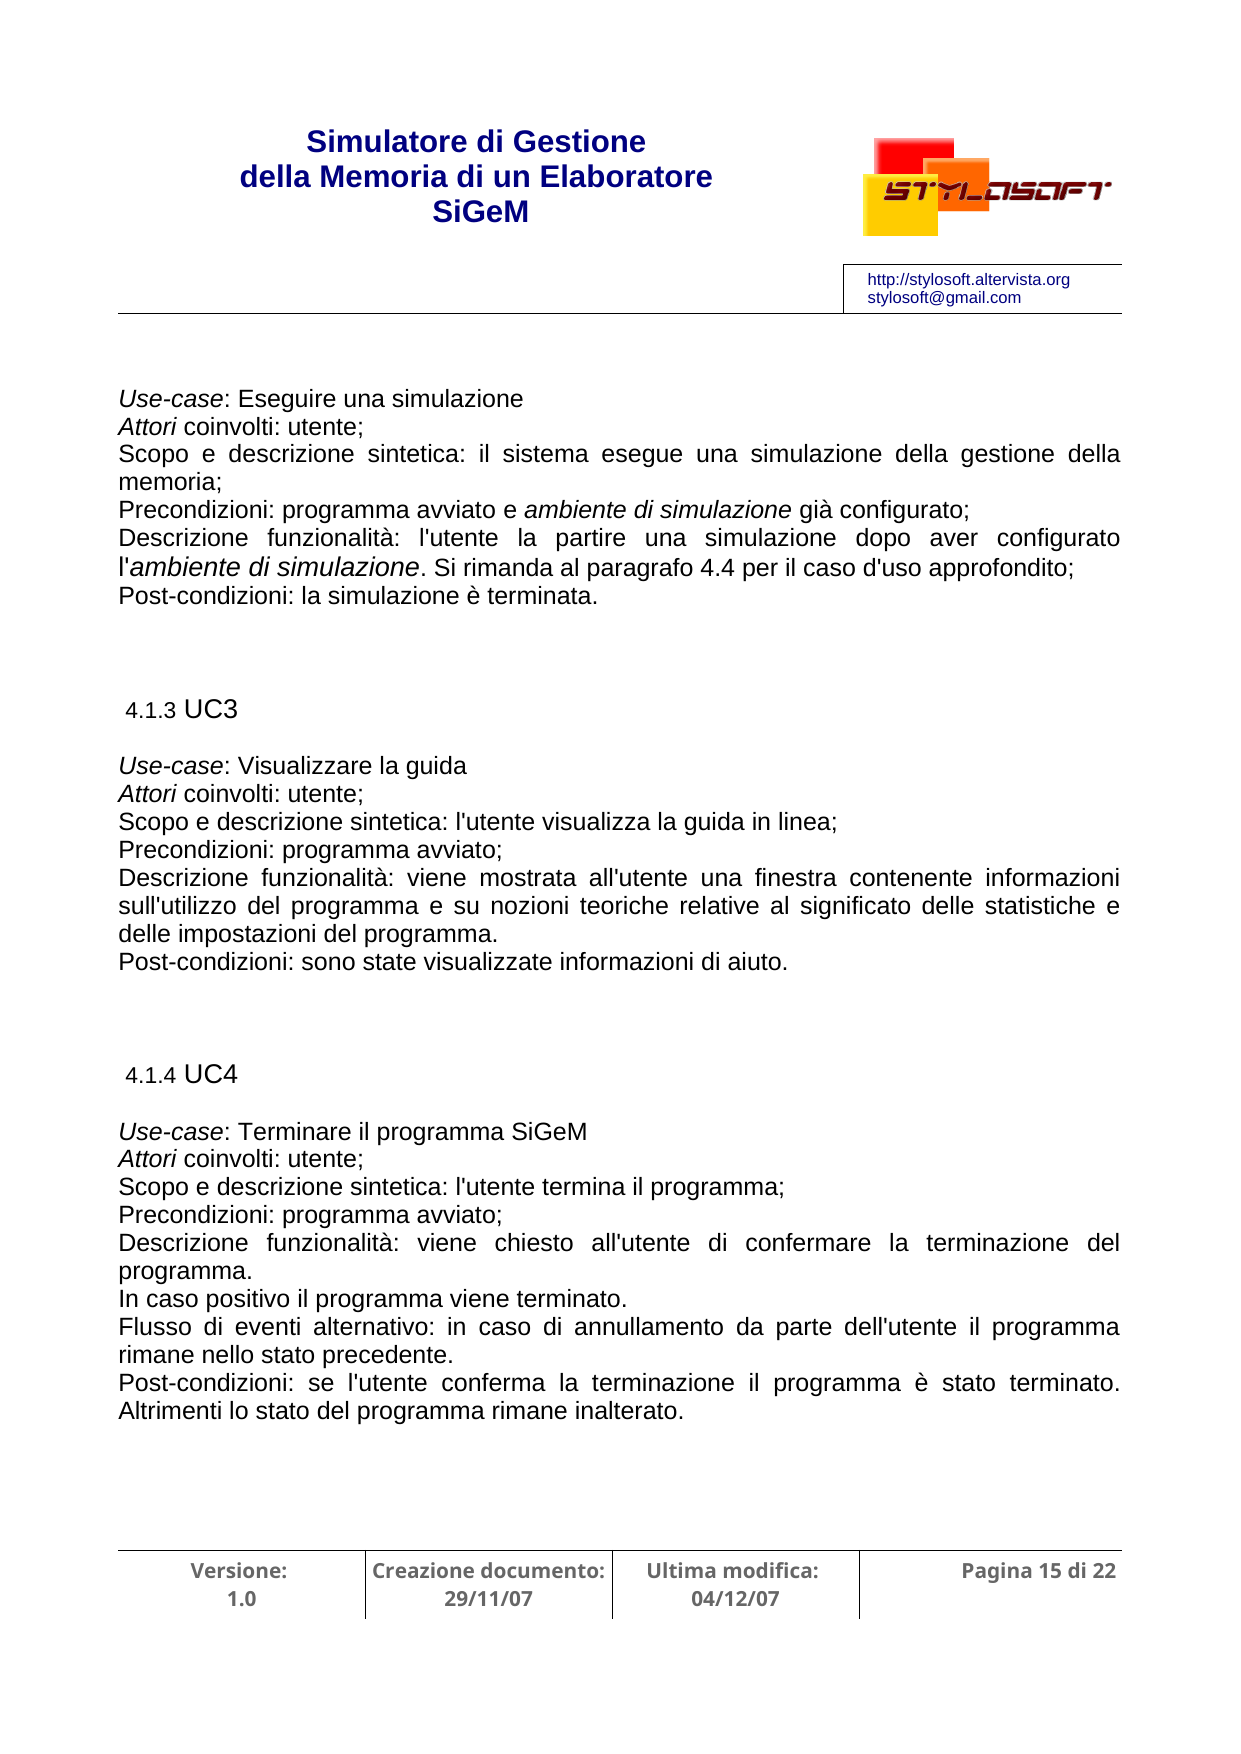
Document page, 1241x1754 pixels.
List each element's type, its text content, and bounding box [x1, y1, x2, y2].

text Use-case: Visualizzare la guida [118, 752, 1122, 780]
text Use-case: Eseguire una simulazione [118, 384, 1122, 412]
text Post-condizioni: la simulazione è terminata. [118, 582, 1122, 610]
list UC3 [125, 694, 1122, 724]
text Descrizione funzionalità: viene mostrata all'utente una finestra contenente informazioni sull'utilizzo del programma e su nozioni teoriche relative al significato delle statistiche e delle impostazioni del programma. [118, 864, 1122, 947]
text Scopo e descrizione sintetica: l'utente visualizza la guida in linea; [118, 808, 1122, 836]
text Post-condizioni: se l'utente conferma la terminazione il programma è stato terminato. Altrimenti lo stato del programma rimane inalterato. [118, 1369, 1122, 1424]
text Scopo e descrizione sintetica: l'utente termina il programma; [118, 1173, 1122, 1201]
text Scopo e descrizione sintetica: il sistema esegue una simulazione della gestione della memoria; [118, 440, 1122, 496]
text Descrizione funzionalità: viene chiesto all'utente di confermare la terminazione del programma. [118, 1229, 1122, 1285]
text Precondizioni: programma avviato; [118, 836, 1122, 864]
text Precondizioni: programma avviato e ambiente di simulazione già configurato; [118, 496, 1122, 524]
text Flusso di eventi alternativo: in caso di annullamento da parte dell'utente il programma rimane nello stato precedente. [118, 1313, 1122, 1369]
text Attori coinvolti: utente; [118, 1145, 1122, 1173]
picture [848, 123, 1117, 247]
text Precondizioni: programma avviato; [118, 1201, 1122, 1229]
text Post-condizioni: sono state visualizzate informazioni di aiuto. [118, 947, 1122, 975]
text Attori coinvolti: utente; [118, 780, 1122, 808]
text Attori coinvolti: utente; [118, 412, 1122, 440]
text In caso positivo il programma viene terminato. [118, 1285, 1122, 1313]
text Descrizione funzionalità: l'utente la partire una simulazione dopo aver configurato l'ambiente di simulazione. Si rimanda al paragrafo 4.4 per il caso d'uso approfondito; [118, 524, 1122, 582]
list UC4 [125, 1059, 1122, 1089]
text Use-case: Terminare il programma SiGeM [118, 1117, 1122, 1145]
